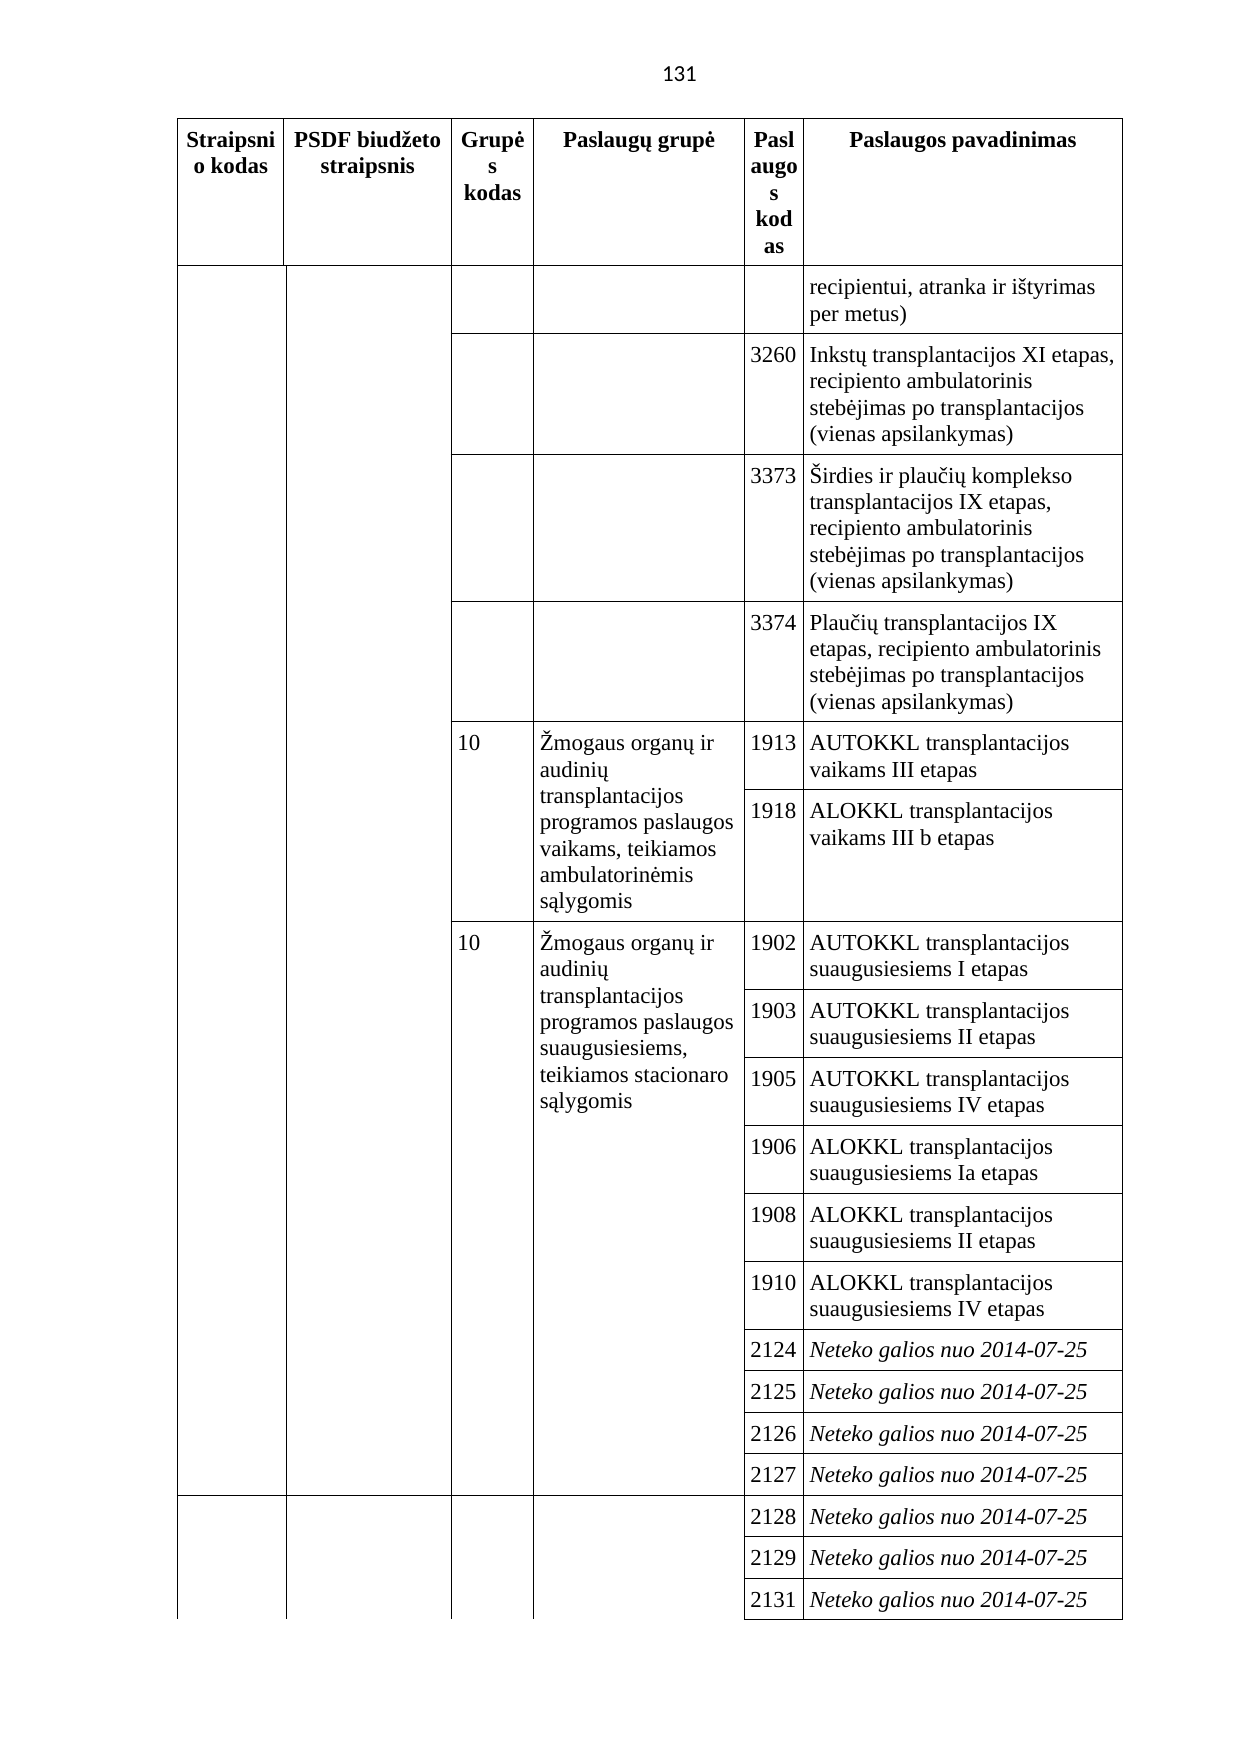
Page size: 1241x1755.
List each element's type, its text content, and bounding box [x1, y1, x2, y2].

table_cell 10 [452, 722, 533, 789]
table_cell ALOKKL transplantacijos suaugusiesiems Ia etapas [804, 1126, 1122, 1193]
table_cell [178, 1536, 286, 1578]
table_cell ALOKKL transplantacijos suaugusiesiems II etapas [804, 1194, 1122, 1261]
table_cell [287, 601, 451, 721]
table_cell AUTOKKL transplantacijos suaugusiesiems IV etapas [804, 1058, 1122, 1125]
table_cell [452, 455, 533, 601]
table_cell 3260 [745, 334, 803, 454]
table_cell [178, 454, 286, 601]
table_cell [452, 1453, 533, 1495]
table_cell Neteko galios nuo 2014-07-25 [804, 1579, 1122, 1619]
table_cell [452, 789, 533, 921]
table_cell [534, 1536, 744, 1578]
table_cell 2126 [745, 1413, 803, 1453]
table_cell [178, 333, 286, 454]
table_cell [287, 1453, 451, 1495]
table_cell [178, 1261, 286, 1328]
table_cell [178, 989, 286, 1057]
table_cell [287, 333, 451, 454]
table_cell 1910 [745, 1262, 803, 1328]
table_cell 2124 [745, 1330, 803, 1370]
table_cell ALOKKL transplantacijos vaikams III b etapas [804, 790, 1122, 921]
table_cell [452, 334, 533, 454]
table_cell [178, 1496, 286, 1536]
table_cell [452, 266, 533, 333]
table_cell [178, 1453, 286, 1495]
table_cell [287, 921, 451, 989]
table_cell AUTOKKL transplantacijos suaugusiesiems I etapas [804, 922, 1122, 989]
table_cell [287, 789, 451, 921]
table_cell 1905 [745, 1058, 803, 1125]
table_cell [178, 1578, 286, 1619]
table_cell Neteko galios nuo 2014-07-25 [804, 1537, 1122, 1578]
table_cell 3373 [745, 455, 803, 601]
table_cell [287, 1536, 451, 1578]
table_cell [178, 1193, 286, 1261]
table_header PSDF biudžeto straipsnis [284, 119, 451, 265]
table_cell [287, 266, 451, 333]
table_cell [534, 602, 744, 721]
table_cell AUTOKKL transplantacijos suaugusiesiems II etapas [804, 990, 1122, 1057]
table_cell 2128 [745, 1496, 803, 1536]
table_header Paslaugos kodas [745, 119, 803, 265]
table_cell 1918 [745, 790, 803, 921]
table_header Grupės kodas [452, 119, 533, 265]
table_cell [287, 1193, 451, 1261]
table_cell [178, 601, 286, 721]
table_cell Neteko galios nuo 2014-07-25 [804, 1413, 1122, 1453]
table_cell Neteko galios nuo 2014-07-25 [804, 1454, 1122, 1495]
table_cell 1903 [745, 990, 803, 1057]
table_cell Neteko galios nuo 2014-07-25 [804, 1496, 1122, 1536]
table_cell [452, 602, 533, 721]
table_cell [178, 1412, 286, 1453]
table_cell [287, 1125, 451, 1193]
table_cell ALOKKL transplantacijos suaugusiesiems IV etapas [804, 1262, 1122, 1328]
table_cell [178, 921, 286, 989]
table_cell [287, 1412, 451, 1453]
table_cell [452, 1412, 533, 1453]
table_cell [287, 1578, 451, 1619]
table_cell [287, 1496, 451, 1536]
table_cell 2127 [745, 1454, 803, 1495]
table_cell [534, 1412, 744, 1453]
table_cell Neteko galios nuo 2014-07-25 [804, 1330, 1122, 1370]
table_cell [178, 1370, 286, 1412]
table_cell [534, 266, 744, 333]
table_cell 1913 [745, 722, 803, 789]
table_cell [287, 454, 451, 601]
table_cell 1908 [745, 1194, 803, 1261]
table_cell Žmogaus organų ir audinių transplantacijos programos paslaugos vaikams, teikiamos ambulatorinėmis sąlygomis [534, 722, 744, 921]
table_cell Širdies ir plaučių komplekso transplantacijos IX etapas, recipiento ambulatorinis stebėjimas po transplantacijos (vienas apsilankymas) [804, 455, 1122, 601]
table_header Paslaugų grupė [534, 119, 744, 265]
table_cell [178, 266, 286, 333]
table_cell [287, 1329, 451, 1370]
table_cell [287, 1261, 451, 1328]
table_cell Žmogaus organų ir audinių transplantacijos programos paslaugos suaugusiesiems, teikiamos stacionaro sąlygomis [534, 922, 744, 1412]
table_cell 1902 [745, 922, 803, 989]
table_cell 2131 [745, 1579, 803, 1619]
table_header Straipsnio kodas [178, 119, 283, 265]
table_cell [178, 1057, 286, 1125]
table_header Paslaugos pavadinimas [804, 119, 1122, 265]
table_cell [287, 1057, 451, 1125]
table_cell 2129 [745, 1537, 803, 1578]
table_cell [178, 1329, 286, 1370]
table_cell 3374 [745, 602, 803, 721]
table_cell [178, 721, 286, 789]
table_cell 2125 [745, 1371, 803, 1412]
table_cell Neteko galios nuo 2014-07-25 [804, 1371, 1122, 1412]
table_cell AUTOKKL transplantacijos vaikams III etapas [804, 722, 1122, 789]
table_cell [534, 1453, 744, 1495]
table_cell 10 [452, 922, 533, 1412]
table_cell 1906 [745, 1126, 803, 1193]
table_cell [178, 1125, 286, 1193]
table_cell [452, 1496, 533, 1536]
table_cell [745, 266, 803, 333]
table_cell [287, 721, 451, 789]
table_cell Plaučių transplantacijos IX etapas, recipiento ambulatorinis stebėjimas po transplantacijos (vienas apsilankymas) [804, 602, 1122, 721]
table_cell [287, 989, 451, 1057]
table_cell [534, 1496, 744, 1536]
table_cell [452, 1578, 533, 1619]
table_cell [534, 334, 744, 454]
table_cell [452, 1536, 533, 1578]
table_cell [534, 455, 744, 601]
table_cell [178, 789, 286, 921]
table_cell Inkstų transplantacijos XI etapas, recipiento ambulatorinis stebėjimas po transplantacijos (vienas apsilankymas) [804, 334, 1122, 454]
table_cell recipientui, atranka ir ištyrimas per metus) [804, 266, 1122, 333]
table_cell [287, 1370, 451, 1412]
table_cell [534, 1578, 744, 1619]
